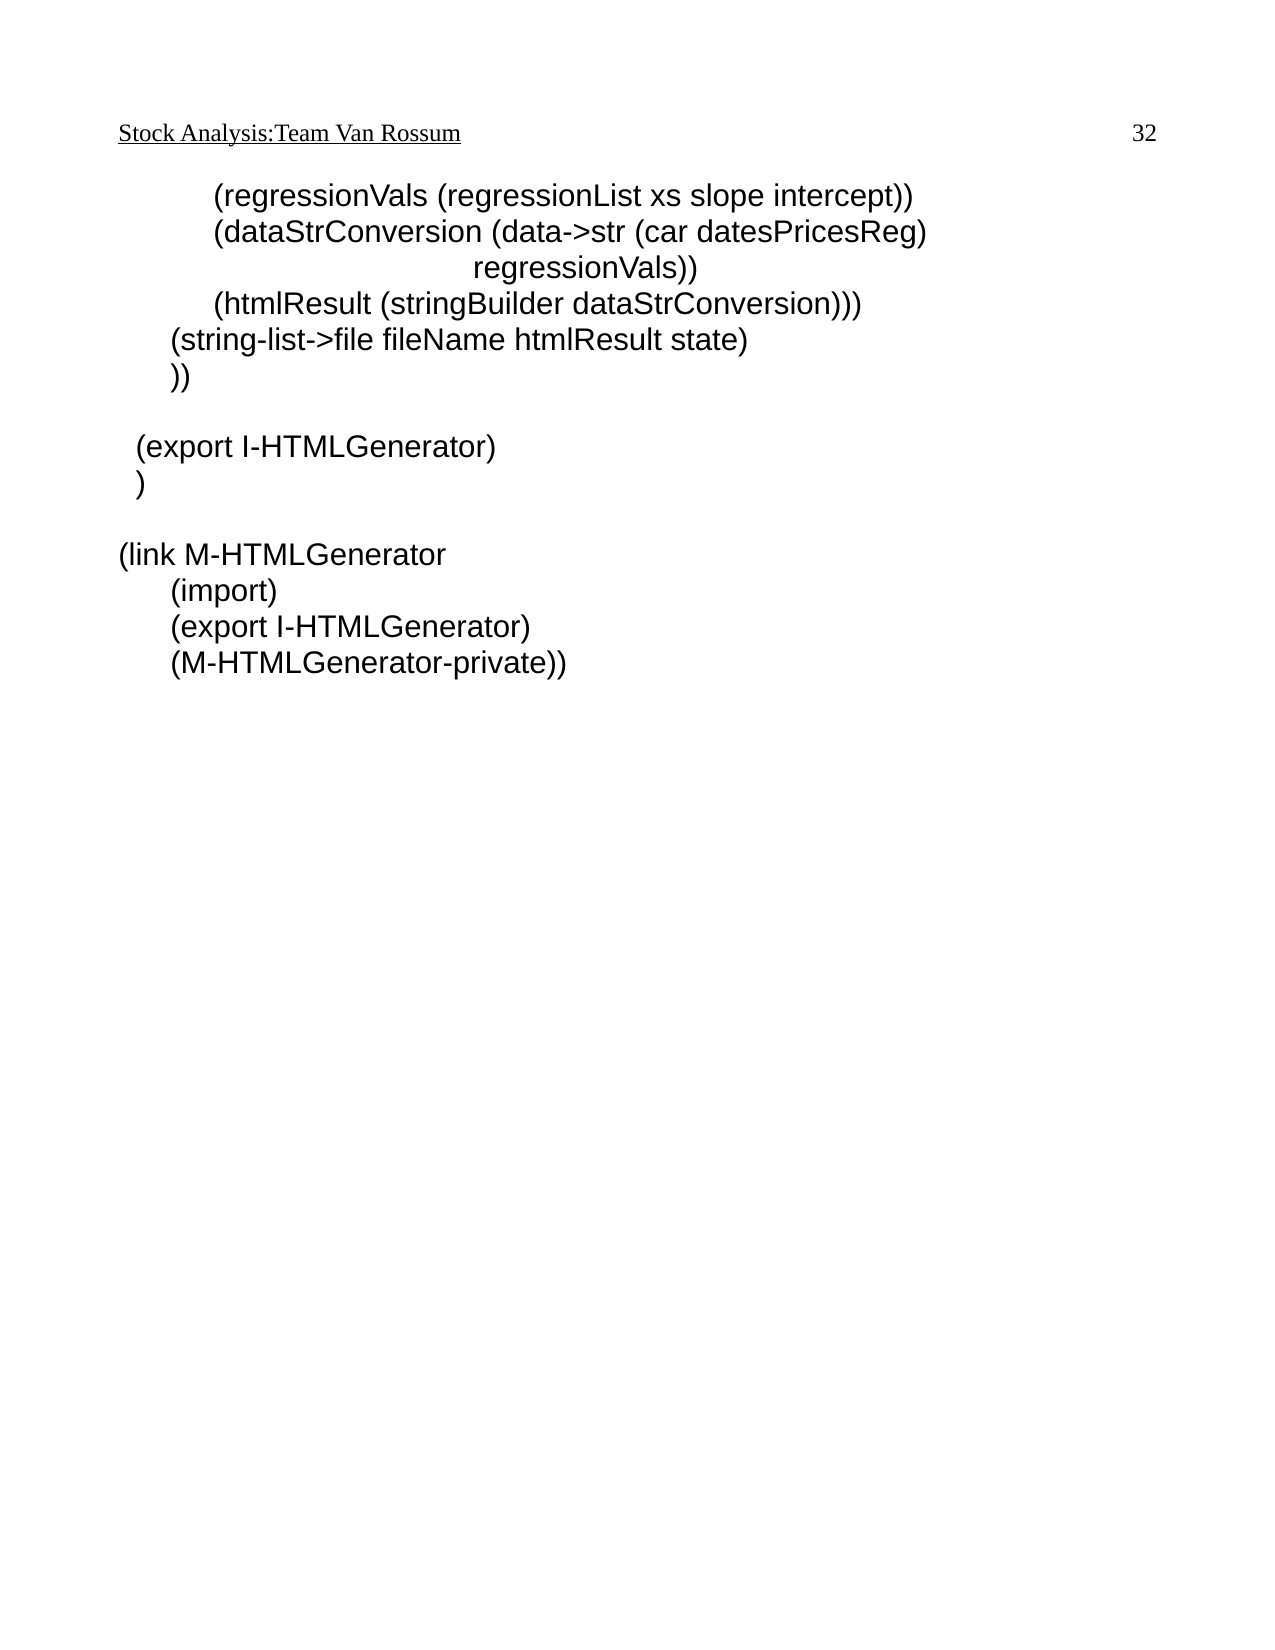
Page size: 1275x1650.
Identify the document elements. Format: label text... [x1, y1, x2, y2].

text regressionVals)) [118, 249, 1157, 285]
text )) [118, 357, 1157, 392]
text ) [118, 464, 1157, 500]
text (link M-HTMLGenerator [118, 536, 1157, 572]
text (export I-HTMLGenerator) [118, 428, 1157, 464]
text (htmlResult (stringBuilder dataStrConversion))) [118, 285, 1157, 321]
text (dataStrConversion (data->str (car datesPricesReg) [118, 213, 1157, 249]
text (string-list->file fileName htmlResult state) [118, 321, 1157, 357]
text (regressionVals (regressionList xs slope intercept)) [118, 177, 1157, 213]
text (export I-HTMLGenerator) [118, 608, 1157, 644]
text (M-HTMLGenerator-private)) [118, 644, 1157, 680]
text (import) [118, 572, 1157, 608]
